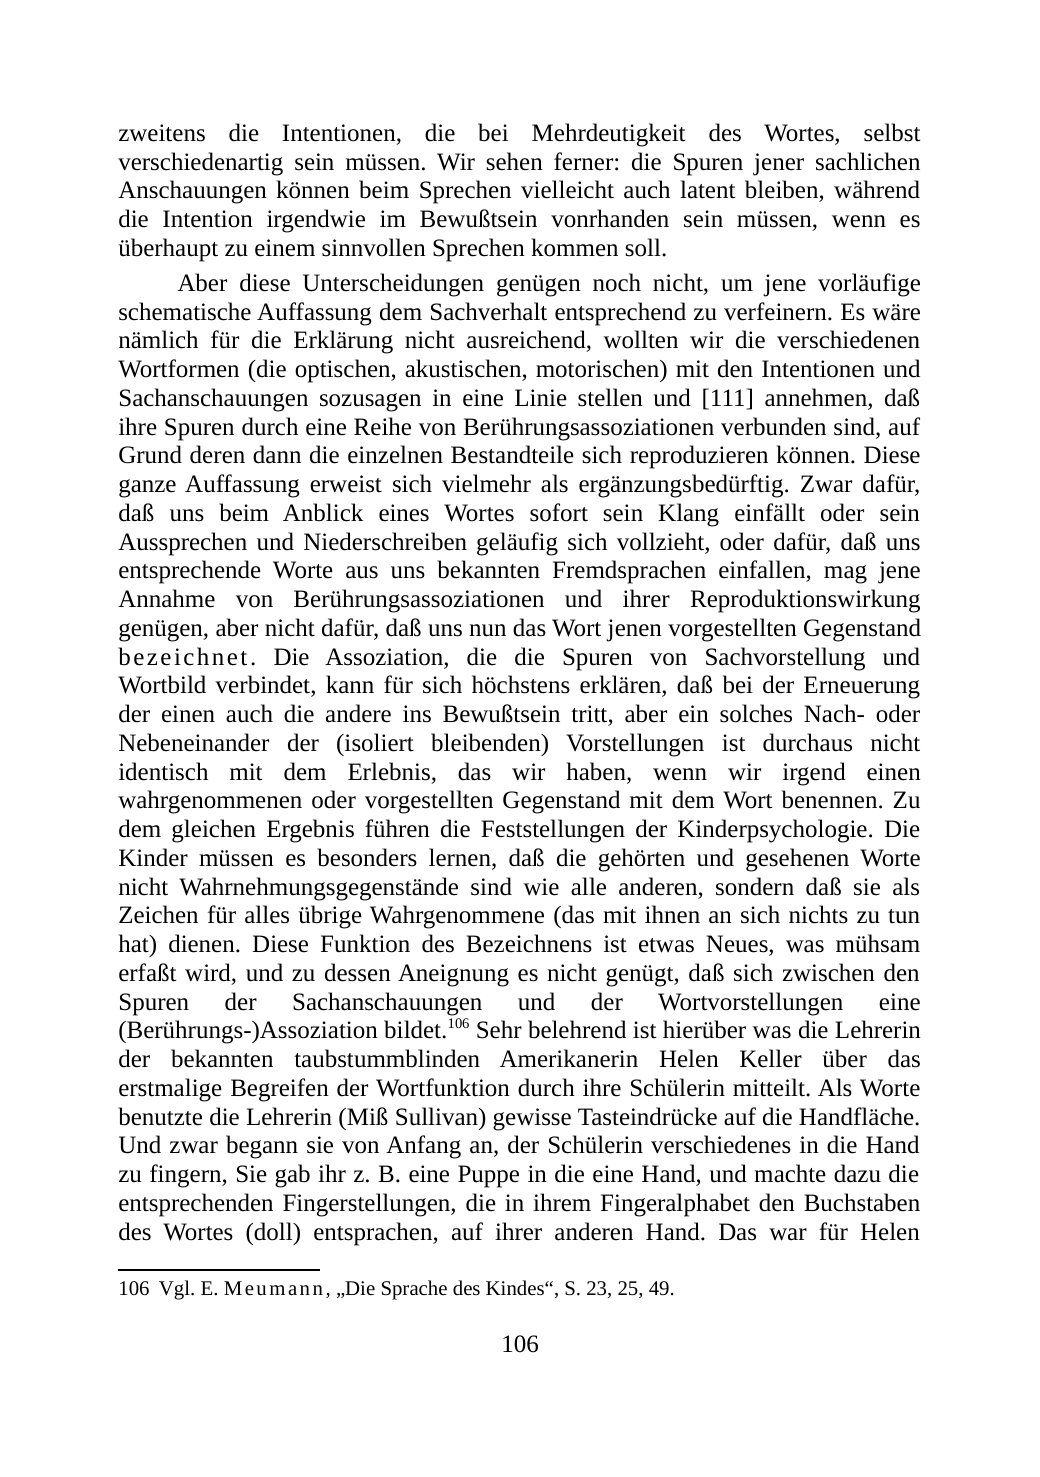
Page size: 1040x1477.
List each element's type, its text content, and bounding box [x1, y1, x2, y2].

text Aber diese Unterscheidungen genügen noch nicht, um jene vorläufige schematische Auffassung dem Sachverhalt entsprechend zu verfeinern. Es wäre nämlich für die Erklärung nicht ausreichend, wollten wir die verschiedenen Wortformen (die optischen, akustischen, motorischen) mit den Intentionen und Sachanschauungen sozusagen in eine Linie stellen und [111] annehmen, daß ihre Spuren durch eine Reihe von Berührungsassoziationen verbunden sind, auf Grund deren dann die einzelnen Bestandteile sich reproduzieren können. Diese ganze Auffassung erweist sich vielmehr als ergänzungsbedürftig. Zwar dafür, daß uns beim Anblick eines Wortes sofort sein Klang einfällt oder sein Aussprechen und Niederschreiben geläufig sich vollzieht, oder dafür, daß uns entsprechende Worte aus uns bekannten Fremdsprachen einfallen, mag jene Annahme von Berührungsassoziationen und ihrer Reproduktionswirkung genügen, aber nicht dafür, daß uns nun das Wort jenen vorgestellten Gegenstand bezeichnet. Die Assoziation, die die Spuren von Sachvorstellung und Wortbild verbindet, kann für sich höchstens erklären, daß bei der Erneuerung der einen auch die andere ins Bewußtsein tritt, aber ein solches Nach- oder Nebeneinander der (isoliert bleibenden) Vorstellungen ist durchaus nicht identisch mit dem Erlebnis, das wir haben, wenn wir irgend einen wahrgenommenen oder vorgestellten Gegenstand mit dem Wort benennen. Zu dem gleichen Ergebnis führen die Feststellungen der Kinderpsychologie. Die Kinder müssen es besonders lernen, daß die gehörten und gesehenen Worte nicht Wahrnehmungsgegenstände sind wie alle anderen, sondern daß sie als Zeichen für alles übrige Wahrgenommene (das mit ihnen an sich nichts zu tun hat) dienen. Diese Funktion des Bezeichnens ist etwas Neues, was mühsam erfaßt wird, und zu dessen Aneignung es nicht genügt, daß sich zwischen den Spuren der Sachanschauungen und der Wortvorstellungen eine (Berührungs-)Assoziation bildet. Sehr belehrend ist hierüber was die Lehrerin der bekannten taubstummblinden Amerikanerin Helen Keller über das erstmalige Begreifen der Wortfunktion durch ihre Schülerin mitteilt. Als Worte benutzte die Lehrerin (Miß Sullivan) gewisse Tasteindrücke auf die Handfläche. Und zwar begann sie von Anfang an, der Schülerin verschiedenes in die Hand zu fingern, Sie gab ihr z. B. eine Puppe in die eine Hand, und machte dazu die entsprechenden Fingerstellungen, die in ihrem Fingeralphabet den Buchstaben des Wortes (doll) entsprachen, auf ihrer anderen Hand. Das war für Helen [118, 268, 921, 1245]
text zweitens die Intentionen, die bei Mehrdeutigkeit des Wortes, selbst verschiedenartig sein müssen. Wir sehen ferner: die Spuren jener sachlichen Anschauungen können beim Sprechen vielleicht auch latent bleiben, während die Intention irgendwie im Bewußtsein vonrhanden sein müssen, wenn es überhaupt zu einem sinnvollen Sprechen kommen soll. [118, 118, 921, 262]
text Vgl. E. Meumann, „Die Sprache des Kindes“, S. 23, 25, 49. [118, 1276, 921, 1300]
